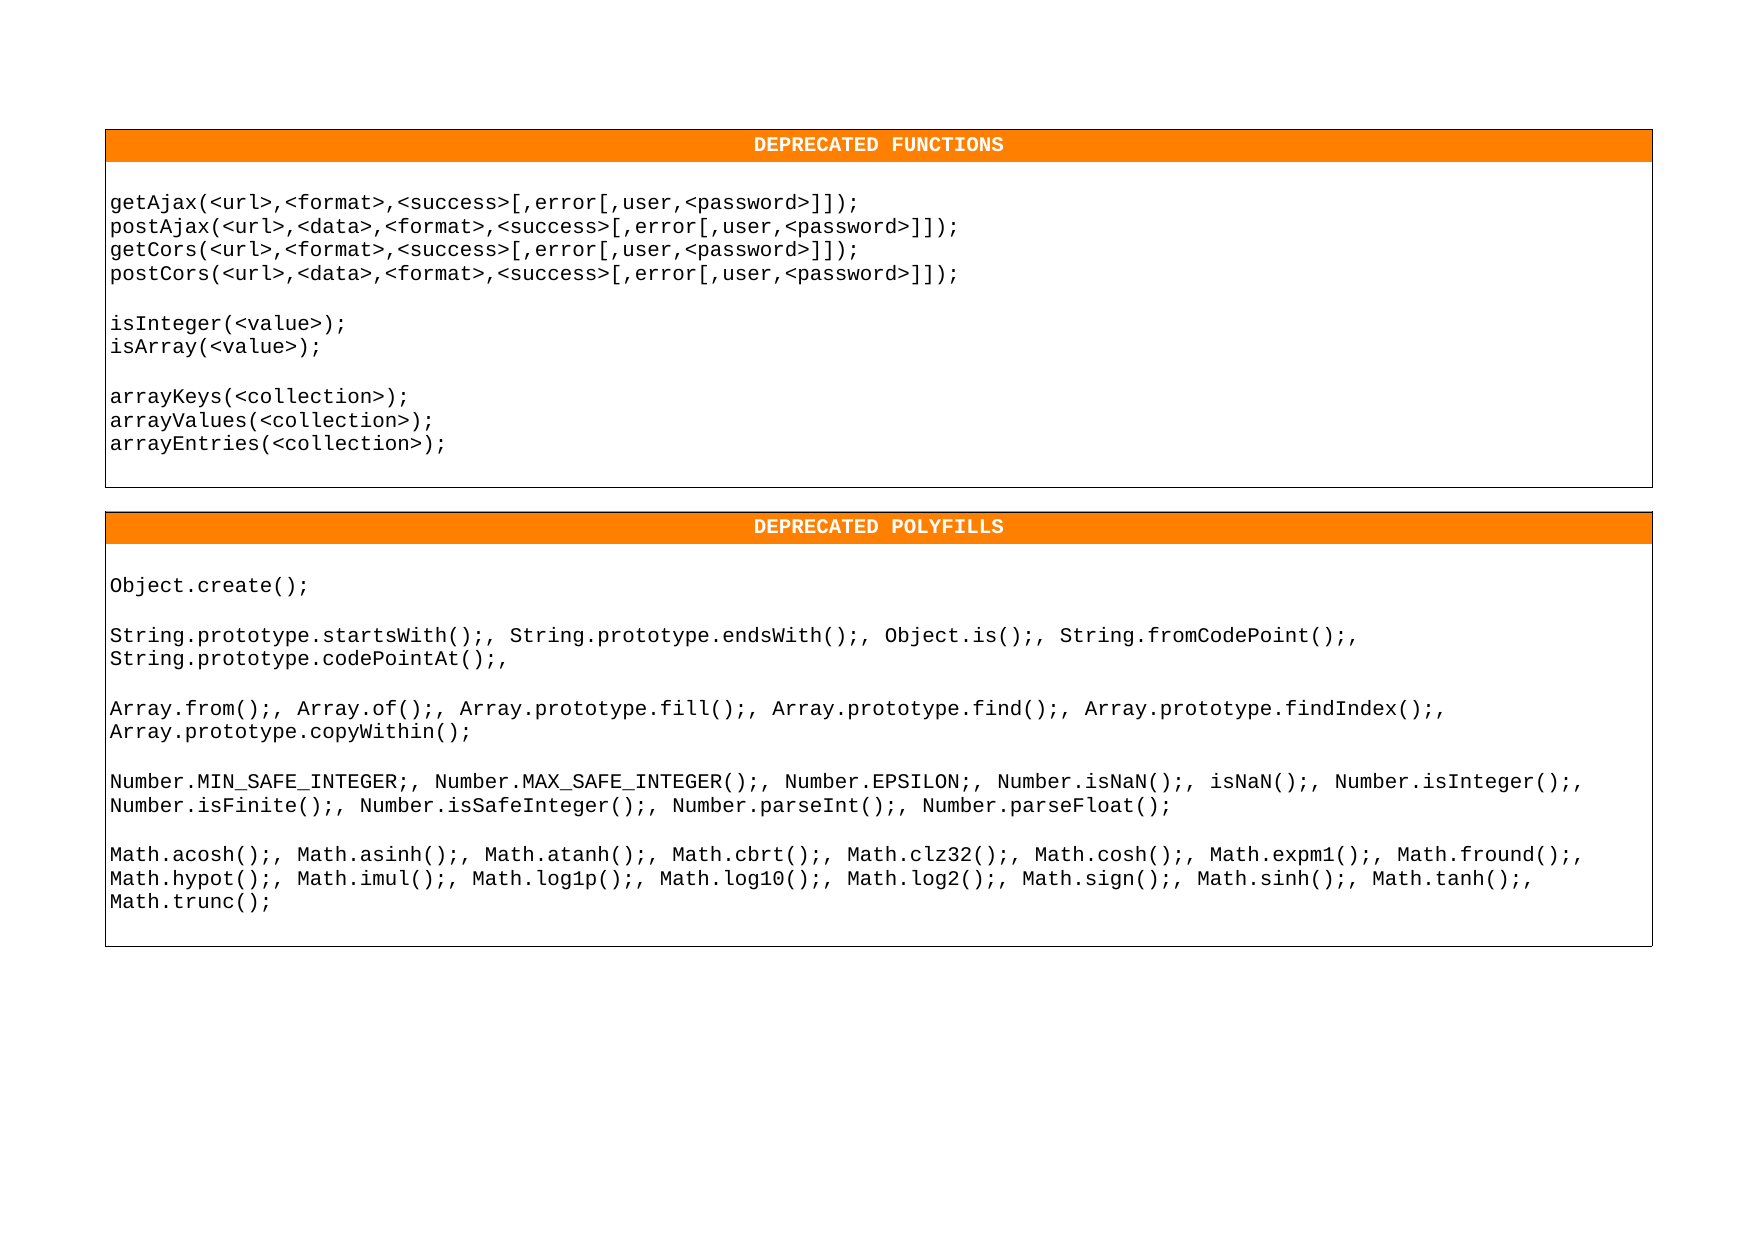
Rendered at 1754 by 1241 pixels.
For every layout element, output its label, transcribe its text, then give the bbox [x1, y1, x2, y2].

table_header DEPRECATED POLYFILLS [106, 513, 1652, 544]
table_cell getAjax(<url>,<format>,<success>[,error[,user,<password>]]); postAjax(<url>,<data>,<format>,<success>[,error[,user,<password>]]); getCors(<url>,<format>,<success>[,error[,user,<password>]]); postCors(<url>,<data>,<format>,<success>[,error[,user,<password>]]); isInteger(<value>); isArray(<value>); arrayKeys(<collection>); arrayValues(<collection>); arrayEntries(<collection>); [106, 162, 1652, 487]
table_cell Object.create(); String.prototype.startsWith();, String.prototype.endsWith();, Object.is();, String.fromCodePoint();, String.prototype.codePointAt();, Array.from();, Array.of();, Array.prototype.fill();, Array.prototype.find();, Array.prototype.findIndex();, Array.prototype.copyWithin(); Number.MIN_SAFE_INTEGER;, Number.MAX_SAFE_INTEGER();, Number.EPSILON;, Number.isNaN();, isNaN();, Number.isInteger();, Number.isFinite();, Number.isSafeInteger();, Number.parseInt();, Number.parseFloat(); Math.acosh();, Math.asinh();, Math.atanh();, Math.cbrt();, Math.clz32();, Math.cosh();, Math.expm1();, Math.fround();, Math.hypot();, Math.imul();, Math.log1p();, Math.log10();, Math.log2();, Math.sign();, Math.sinh();, Math.tanh();, Math.trunc(); [106, 545, 1652, 946]
table_header DEPRECATED FUNCTIONS [106, 130, 1652, 162]
